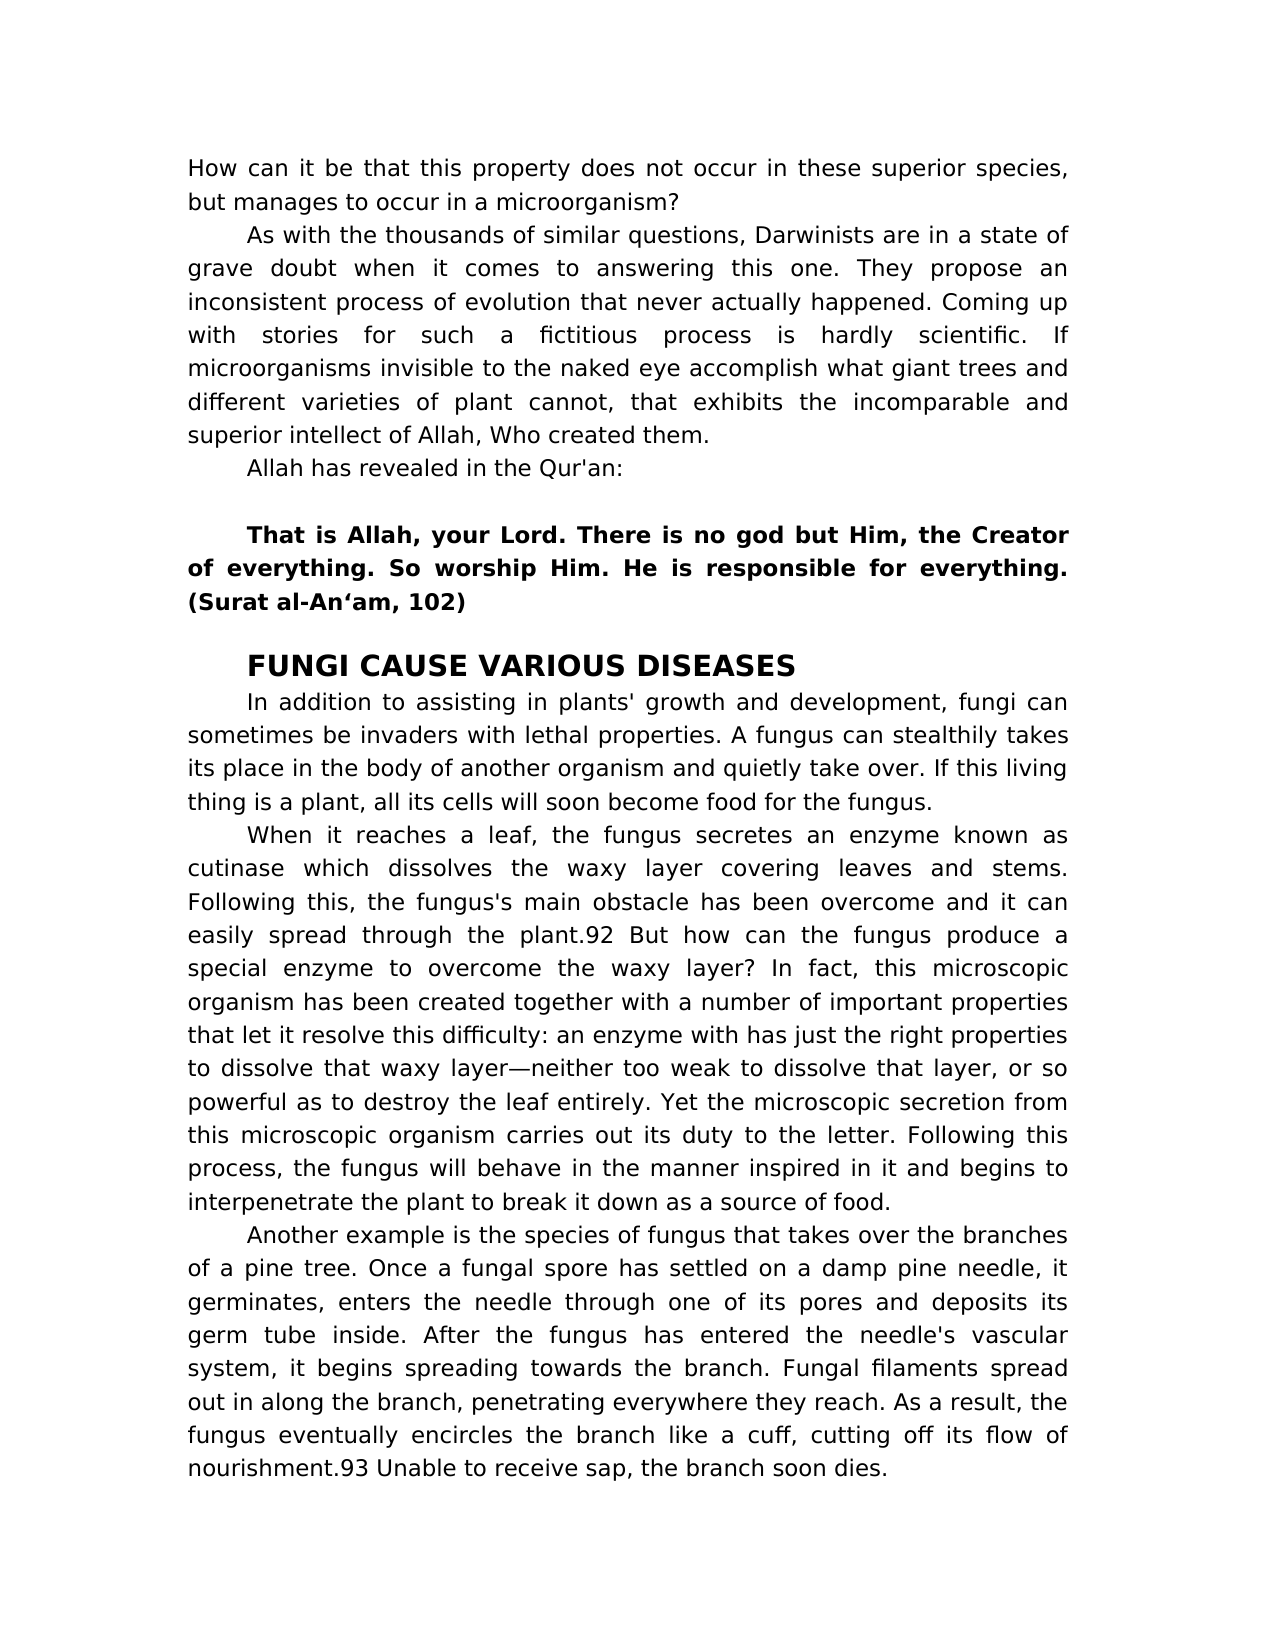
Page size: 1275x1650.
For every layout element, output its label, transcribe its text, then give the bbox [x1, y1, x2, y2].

text Another example is the species of fungus that takes over the branches of a pine tree. Once a fungal spore has settled on a damp pine needle, it germinates, enters the needle through one of its pores and deposits its germ tube inside. After the fungus has entered the needle's vascular system, it begins spreading towards the branch. Fungal filaments spread out in along the branch, penetrating everywhere they reach. As a result, the fungus eventually encircles the branch like a cuff, cutting off its flow of nourishment.93 Unable to receive sap, the branch soon dies. [187, 1217, 1070, 1483]
text When it reaches a leaf, the fungus secretes an enzyme known as cutinase which dissolves the waxy layer covering leaves and stems. Following this, the fungus's main obstacle has been overcome and it can easily spread through the plant.92 But how can the fungus produce a special enzyme to overcome the waxy layer? In fact, this microscopic organism has been created together with a number of important properties that let it resolve this difficulty: an enzyme with has just the right properties to dissolve that waxy layer—neither too weak to dissolve that layer, or so powerful as to destroy the leaf entirely. Yet the microscopic secretion from this microscopic organism carries out its duty to the letter. Following this process, the fungus will behave in the manner inspired in it and begins to interpenetrate the plant to break it down as a source of food. [187, 817, 1070, 1217]
text Allah has revealed in the Qur'an: [187, 450, 1070, 483]
text In addition to assisting in plants' growth and development, fungi can sometimes be invaders with lethal properties. A fungus can stealthily takes its place in the body of another organism and quietly take over. If this living thing is a plant, all its cells will soon become food for the fungus. [187, 683, 1070, 817]
text That is Allah, your Lord. There is no god but Him, the Creator of everything. So worship Him. He is responsible for everything. (Surat al-An‘am, 102) [187, 517, 1070, 617]
text As with the thousands of similar questions, Darwinists are in a state of grave doubt when it comes to answering this one. They propose an inconsistent process of evolution that never actually happened. Coming up with stories for such a fictitious process is hardly scientific. If microorganisms invisible to the naked eye accomplish what giant trees and different varieties of plant cannot, that exhibits the incomparable and superior intellect of Allah, Who created them. [187, 217, 1070, 450]
subtitle FUNGI CAUSE VARIOUS DISEASES [187, 650, 1070, 683]
text How can it be that this property does not occur in these superior species, but manages to occur in a microorganism? [187, 150, 1070, 217]
